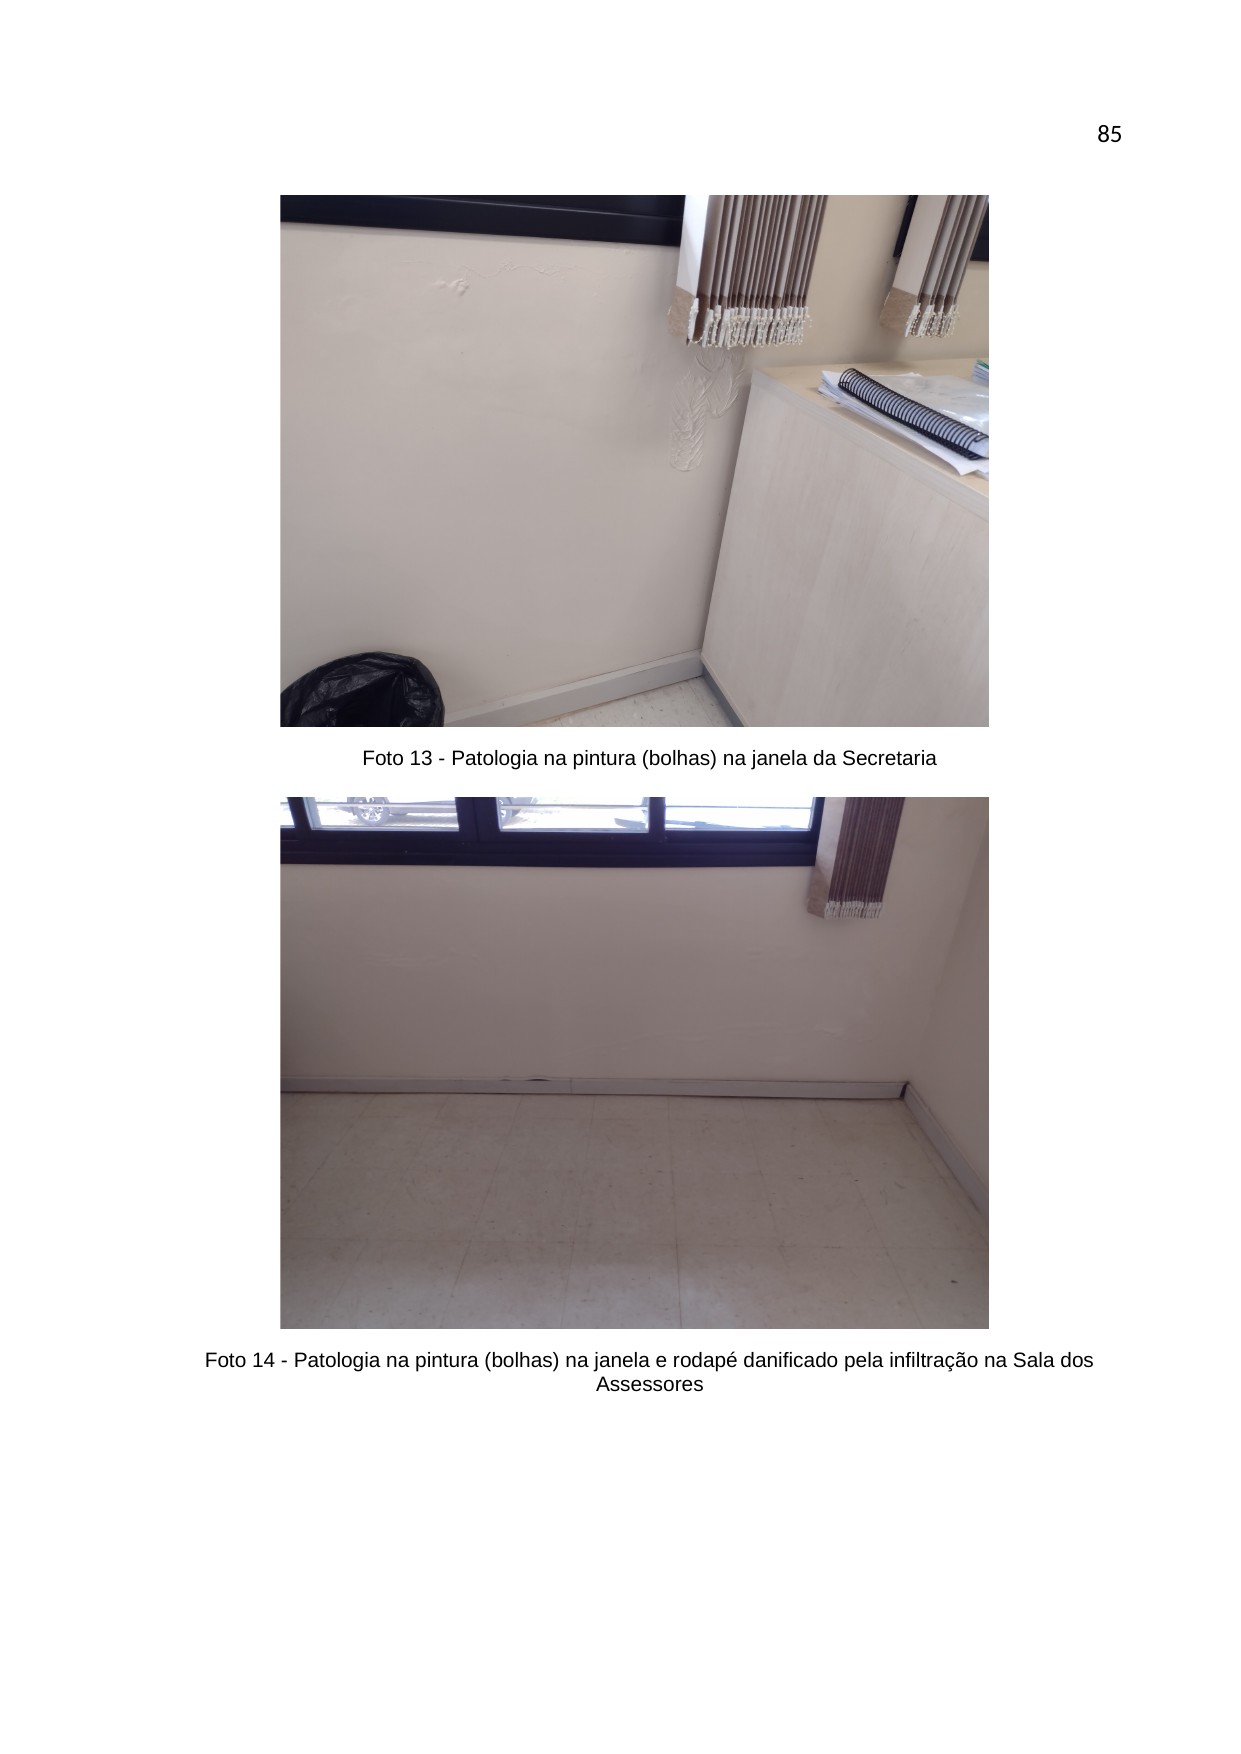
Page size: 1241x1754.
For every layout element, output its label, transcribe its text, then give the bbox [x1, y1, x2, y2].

picture [280, 195, 989, 727]
picture [280, 797, 989, 1329]
text Foto 14 - Patologia na pintura (bolhas) na janela e rodapé danificado pela infiltração na Sala dos Assessores [177, 769, 1122, 1395]
text Foto 13 - Patologia na pintura (bolhas) na janela da Secretaria [177, 177, 1122, 769]
